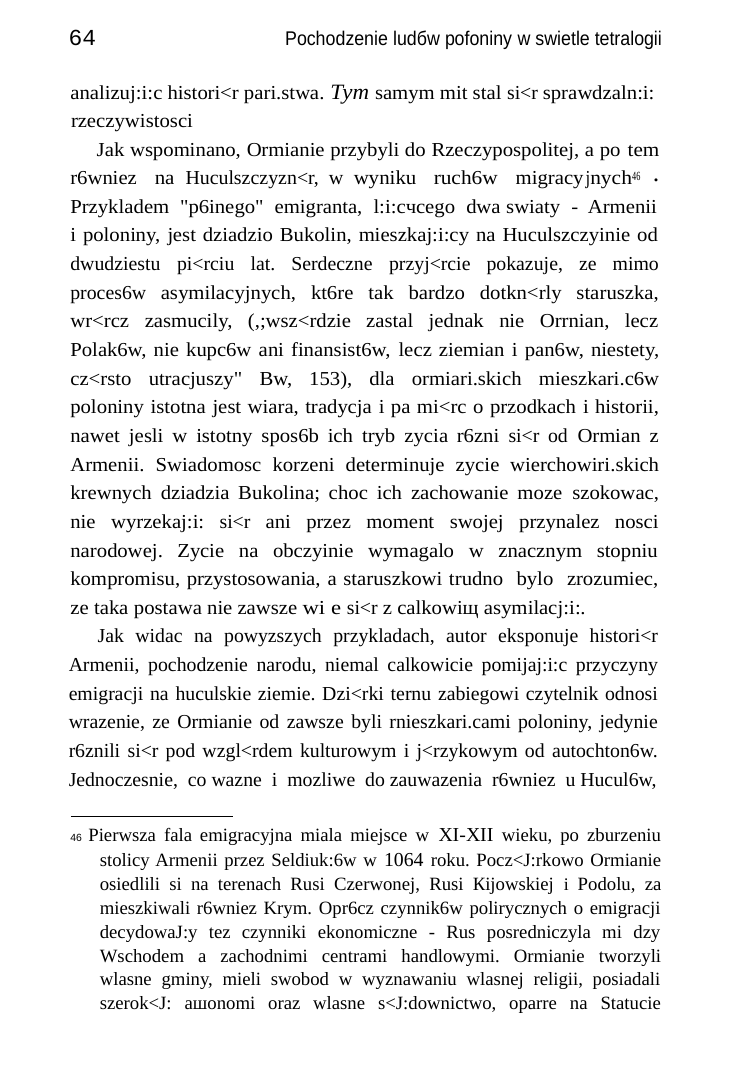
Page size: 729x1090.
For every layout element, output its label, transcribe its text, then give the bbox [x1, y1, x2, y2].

text Jak widac na powyzszych przykladach, autor eksponuje histori<r Armenii, pochodzenie narodu, niemal calkowicie pomijaj:i:c przyczyny emigracji na huculskie ziemie. Dzi<rki ternu zabiegowi czytelnik odnosi wrazenie, ze Ormianie od zawsze byli rnieszkari.cami poloniny, jedynie r6znili si<r pod wzgl<rdem kulturowym і j<rzykowym od autochton6w. Jednoczesnie, со wazne і mozliwe do zauwazenia r6wniez u Hucul6w, [68, 624, 659, 791]
text 46 Pierwsza fala emigracyjna miala miejsce w ХІ-ХІІ wieku, ро zburzeniu stolicy Armenii przez Seldiuk:6w w 1064 roku. Pocz<J:rkowo Ormianie osiedlili si na terenach Rusi Czerwonej, Rusi Кijowskiej і Podolu, za­ mieszkiwali r6wniez Krym. Opr6cz czynnik6w polirycznych о emigracji decydowaJ:y tez czynniki ekonomiczne - Rus posredniczyla mi dzy Wschodem а zachodnimi centrami handlowymi. Ormianie tworzyli wlasne gminy, mieli swobod w wyznawaniu wlasnej religii, posiadali szerok<J: aшonomi oraz wlasne s<J:downictwo, oparre na Statucie [70, 814, 661, 1014]
text analizuj:i:c histori<r pari.stwa. Тут samym mit stal si<r sprawdzaln:i: rzeczywistosci [70, 79, 672, 132]
text Jak wspominano, Ormianie przybyli do Rzeczypospolitej, а po­ tem r6wniez na Huculszczyzn<r, w wyniku ruch6w migracyjnych46 • Przykladem "p6inego" emigranta, l:i:cчcego dwa swiaty - Armenii і poloniny, jest dziadzio Bukolin, mieszkaj:i:cy na Huculszczyinie od dwudziestu pi<rciu lat. Serdeczne przyj<rcie pokazuje, ze mimo proces6w asymilacyjnych, kt6re tak bardzo dotkn<rly staruszka, wr<rcz zasmucily, (,;wsz<rdzie zastal jednak nie Orrnian, lecz Polak6w, nie kupc6w ani finansist6w, lecz ziemian і pan6w, niestety, cz<rsto utracjuszy" Bw, 153), dla ormiari.skich mieszkari.c6w poloniny istotna jest wiara, tradycja і pa­ mi<rc о przodkach і historii, nawet jesli w istotny spos6b ich tryb zycia r6zni si<r od Ormian z Armenii. Swiadomosc korzeni determinuje zycie wierchowiri.skich krewnych dziadzia Bukolina; choc ich zachowanie moze szokowac, nie wyrzekaj:i: si<r ani przez moment swojej przynalez­ nosci narodowej. Zycie na obczyinie wymagalo w znacznym stopniu kompromisu, przystosowania, а staruszkowi trudno bylo zrozumiec, ze taka postawa nie zawsze wi e si<r z calkowiщ asymilacj:i:. [70, 137, 659, 619]
text 64 Pochodzenie ludбw pofoniny w swietle tetralogii [68, 26, 672, 52]
